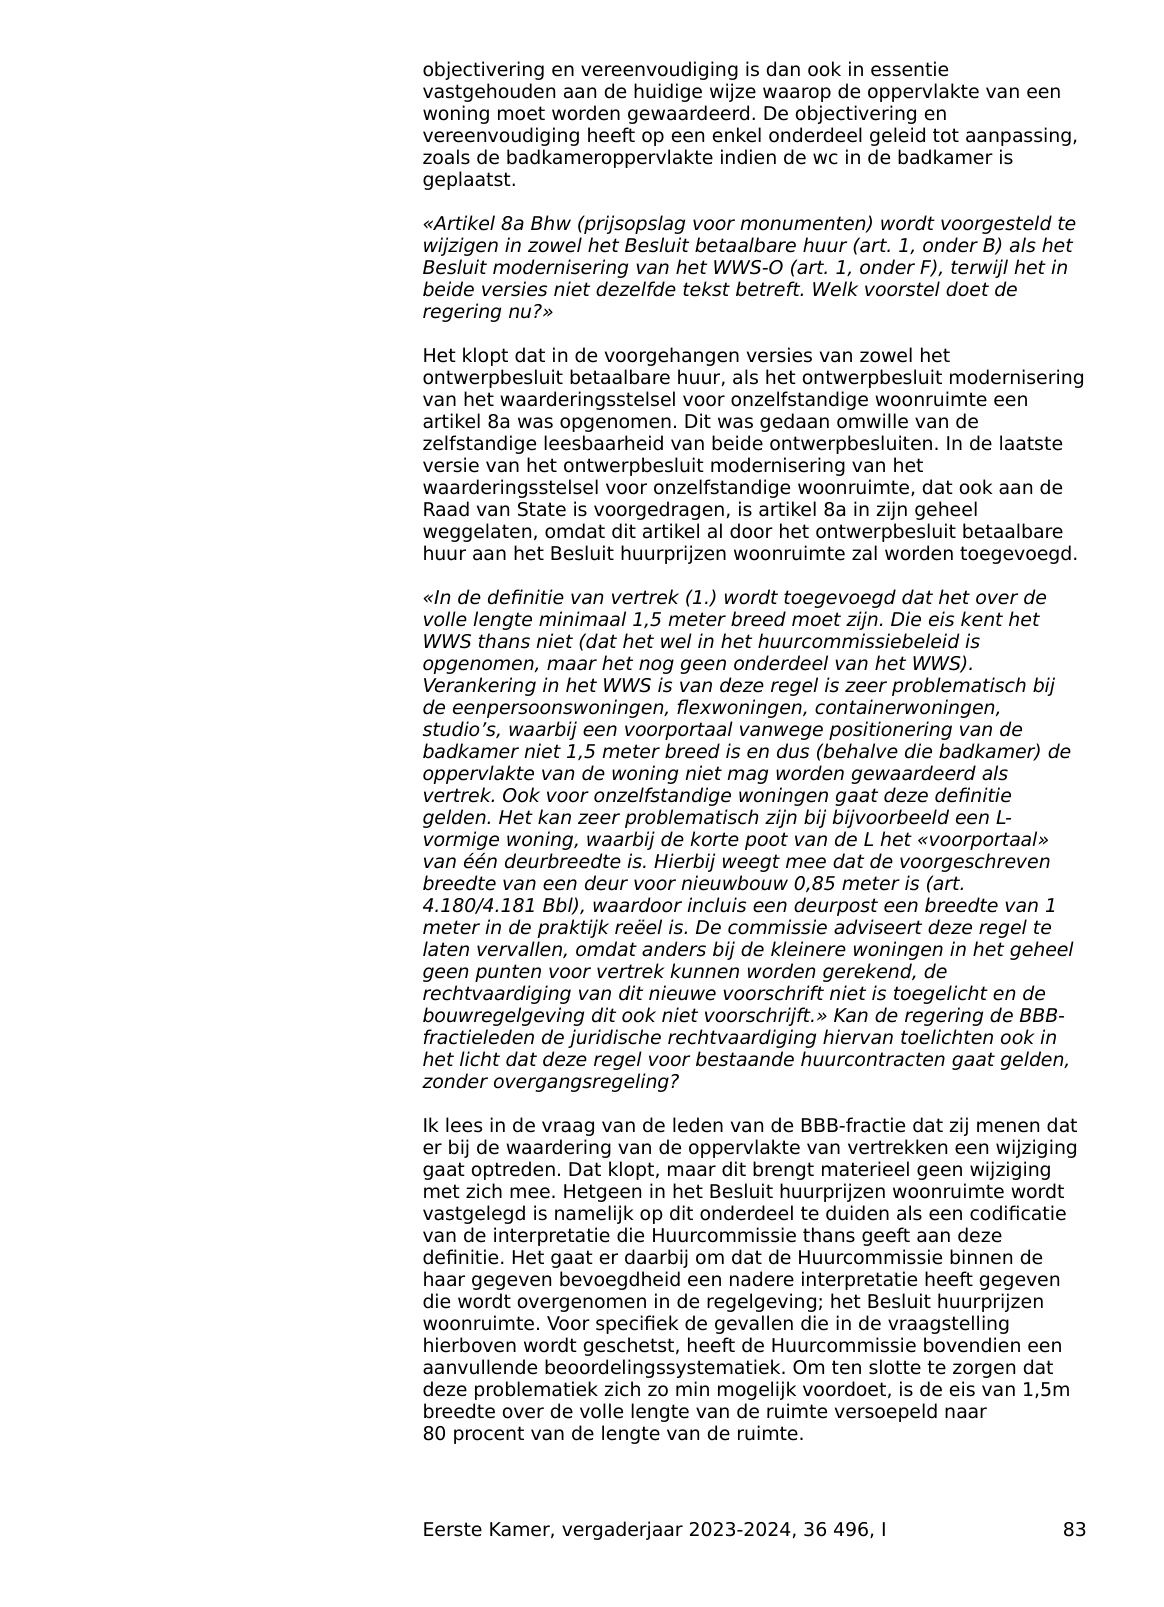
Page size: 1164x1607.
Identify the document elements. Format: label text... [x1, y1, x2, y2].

text Ik lees in de vraag van de leden van de BBB-fractie dat zij menen dat er bij de waardering van de oppervlakte van vertrekken een wijziging gaat optreden. Dat klopt, maar dit brengt materieel geen wijziging met zich mee. Hetgeen in het Besluit huurprijzen woonruimte wordt vastgelegd is namelijk op dit onderdeel te duiden als een codificatie van de interpretatie die Huurcommissie thans geeft aan deze definitie. Het gaat er daarbij om dat de Huurcommissie binnen de haar gegeven bevoegdheid een nadere interpretatie heeft gegeven die wordt overgenomen in de regelgeving; het Besluit huurprijzen woonruimte. Voor specifiek de gevallen die in de vraagstelling hierboven wordt geschetst, heeft de Huurcommissie bovendien een aanvullende beoordelingssystematiek. Om ten slotte te zorgen dat deze problematiek zich zo min mogelijk voordoet, is de eis van 1,5m breedte over de volle lengte van de ruimte versoepeld naar 80 procent van de lengte van de ruimte. [422, 1115, 1087, 1444]
text «Artikel 8a Bhw (prijsopslag voor monumenten) wordt voorgesteld te wijzigen in zowel het Besluit betaalbare huur (art. 1, onder B) als het Besluit modernisering van het WWS-O (art. 1, onder F), terwijl het in beide versies niet dezelfde tekst betreft. Welk voorstel doet de regering nu?» [422, 213, 1087, 323]
text Het klopt dat in de voorgehangen versies van zowel het ontwerpbesluit betaalbare huur, als het ontwerpbesluit modernisering van het waarderingsstelsel voor onzelfstandige woonruimte een artikel 8a was opgenomen. Dit was gedaan omwille van de zelfstandige leesbaarheid van beide ontwerpbesluiten. In de laatste versie van het ontwerpbesluit modernisering van het waarderingsstelsel voor onzelfstandige woonruimte, dat ook aan de Raad van State is voorgedragen, is artikel 8a in zijn geheel weggelaten, omdat dit artikel al door het ontwerpbesluit betaalbare huur aan het Besluit huurprijzen woonruimte zal worden toegevoegd. [422, 345, 1087, 565]
text «In de definitie van vertrek (1.) wordt toegevoegd dat het over de volle lengte minimaal 1,5 meter breed moet zijn. Die eis kent het WWS thans niet (dat het wel in het huurcommissiebeleid is opgenomen, maar het nog geen onderdeel van het WWS). Verankering in het WWS is van deze regel is zeer problematisch bij de eenpersoonswoningen, flexwoningen, containerwoningen, studio’s, waarbij een voorportaal vanwege positionering van de badkamer niet 1,5 meter breed is en dus (behalve die badkamer) de oppervlakte van de woning niet mag worden gewaardeerd als vertrek. Ook voor onzelfstandige woningen gaat deze definitie gelden. Het kan zeer problematisch zijn bij bijvoorbeeld een L-vormige woning, waarbij de korte poot van de L het «voorportaal» van één deurbreedte is. Hierbij weegt mee dat de voorgeschreven breedte van een deur voor nieuwbouw 0,85 meter is (art. 4.180/4.181 Bbl), waardoor incluis een deurpost een breedte van 1 meter in de praktijk reëel is. De commissie adviseert deze regel te laten vervallen, omdat anders bij de kleinere woningen in het geheel geen punten voor vertrek kunnen worden gerekend, de rechtvaardiging van dit nieuwe voorschrift niet is toegelicht en de bouwregelgeving dit ook niet voorschrijft.» Kan de regering de BBB-fractieleden de juridische rechtvaardiging hiervan toelichten ook in het licht dat deze regel voor bestaande huurcontracten gaat gelden, zonder overgangsregeling? [422, 587, 1087, 1093]
text objectivering en vereenvoudiging is dan ook in essentie vastgehouden aan de huidige wijze waarop de oppervlakte van een woning moet worden gewaardeerd. De objectivering en vereenvoudiging heeft op een enkel onderdeel geleid tot aanpassing, zoals de badkameroppervlakte indien de wc in de badkamer is geplaatst. [422, 59, 1087, 191]
